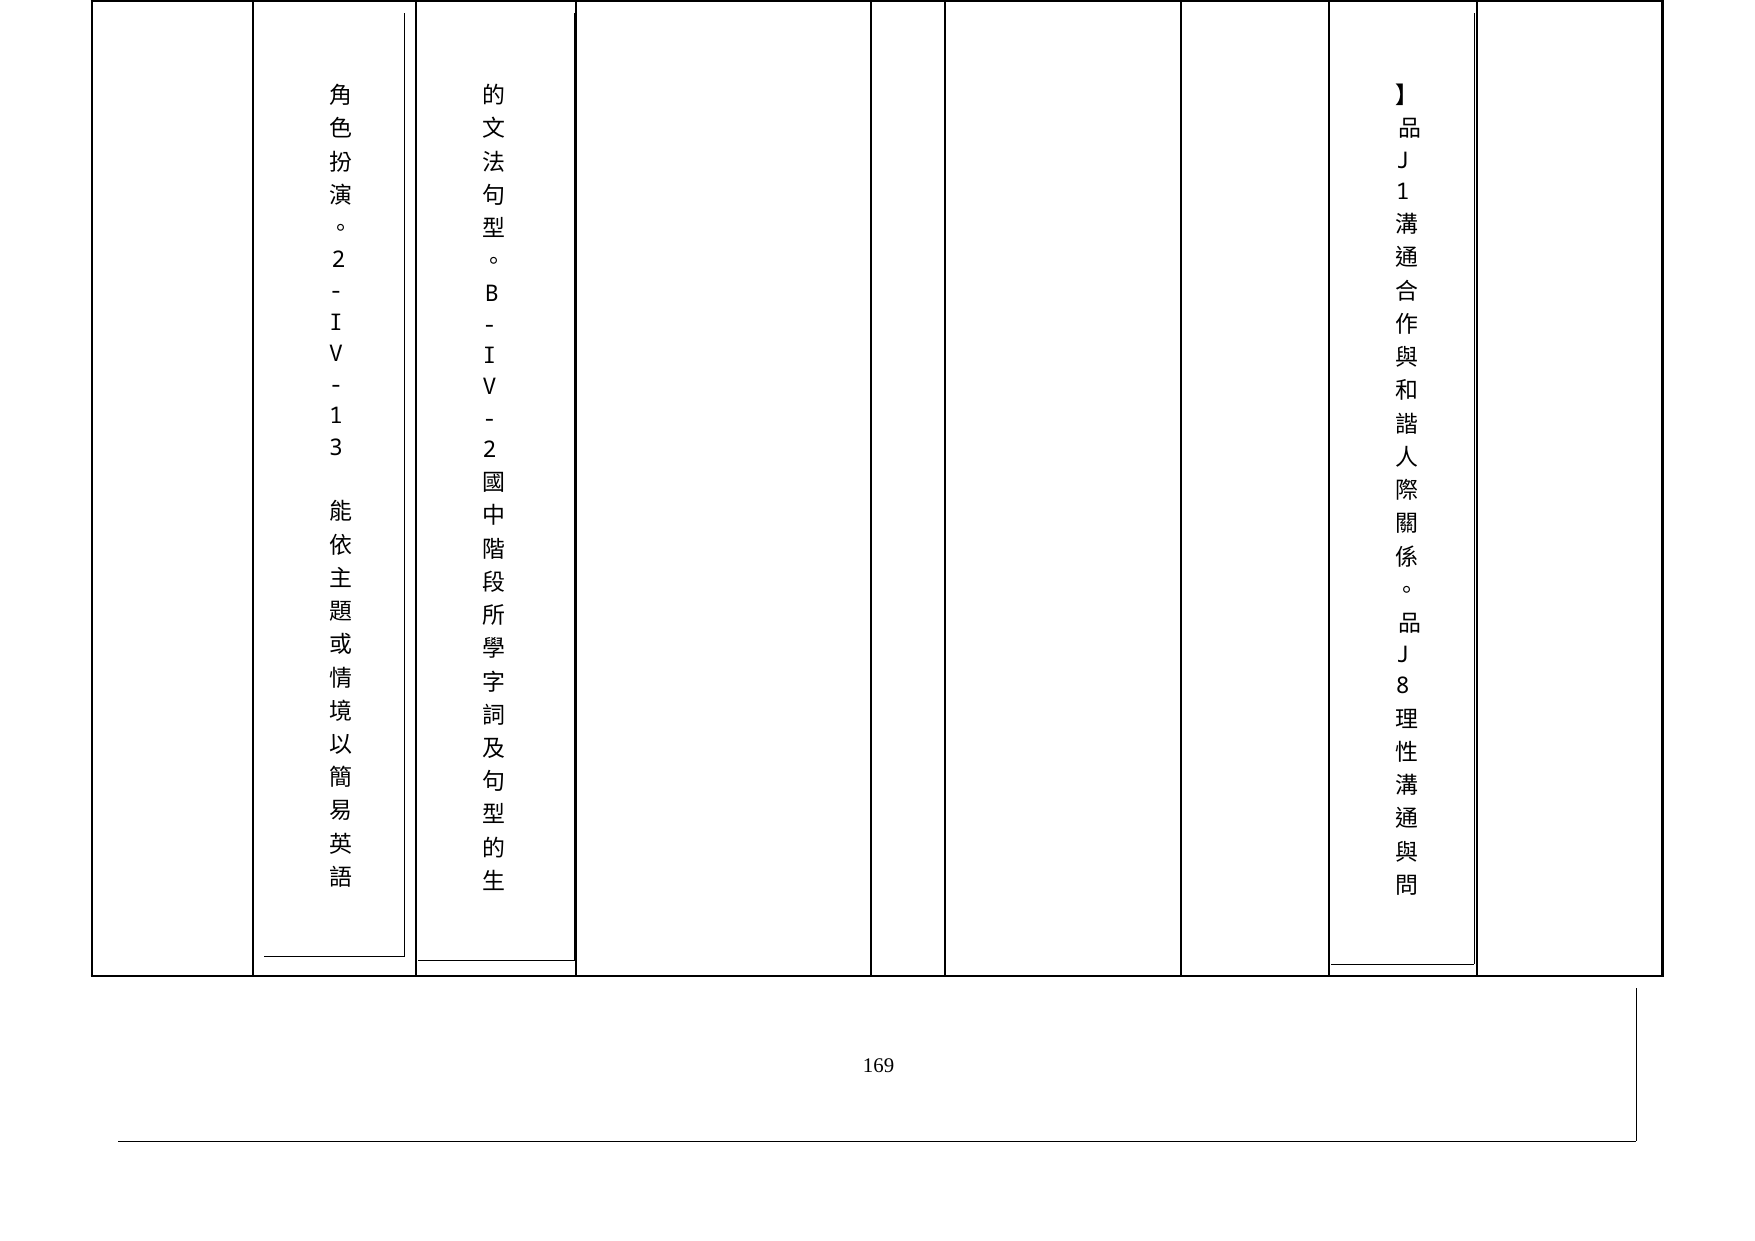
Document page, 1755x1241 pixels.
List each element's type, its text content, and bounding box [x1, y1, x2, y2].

table_cell [1478, 2, 1661, 975]
table_cell 角色扮演。 2-IV-13 能依主題或情境以簡易英語 [254, 2, 415, 975]
table_cell 的文法句型。 B-IV-2 國中階段所學字詞及句型的生 [417, 2, 575, 975]
table_cell [872, 2, 944, 975]
table_cell [93, 2, 252, 975]
table_cell [946, 2, 1180, 975]
table_cell 】 品J1 溝通合作與和諧人際關係。 品J8 理性溝通與問 [1330, 2, 1476, 975]
table_cell [577, 2, 870, 975]
table_cell [1182, 2, 1328, 975]
